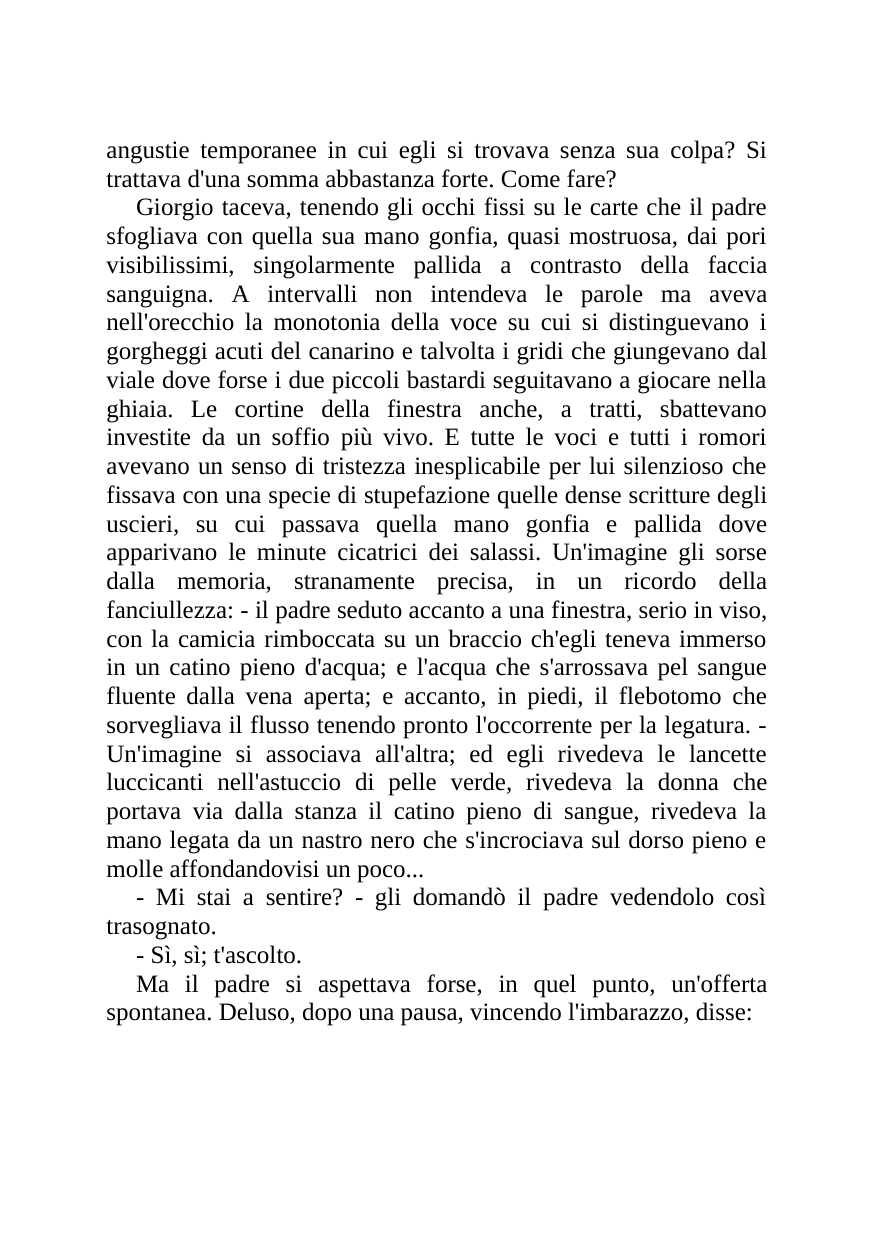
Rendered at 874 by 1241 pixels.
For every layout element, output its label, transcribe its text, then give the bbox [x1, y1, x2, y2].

text - Sì, sì; t'ascolto. [106, 940, 768, 969]
text Giorgio taceva, tenendo gli occhi fissi su le carte che il padre sfogliava con quella sua mano gonfia, quasi mostruosa, dai pori visibilissimi, singolarmente pallida a contrasto della faccia sanguigna. A intervalli non intendeva le parole ma aveva nell'orecchio la monotonia della voce su cui si distinguevano i gorgheggi acuti del canarino e talvolta i gridi che giungevano dal viale dove forse i due piccoli bastardi seguitavano a giocare nella ghiaia. Le cortine della finestra anche, a tratti, sbattevano investite da un soffio più vivo. E tutte le voci e tutti i romori avevano un senso di tristezza inesplicabile per lui silenzioso che fissava con una specie di stupefazione quelle dense scritture degli uscieri, su cui passava quella mano gonfia e pallida dove apparivano le minute cicatrici dei salassi. Un'imagine gli sorse dalla memoria, stranamente precisa, in un ricordo della fanciullezza: - il padre seduto accanto a una finestra, serio in viso, con la camicia rimboccata su un braccio ch'egli teneva immerso in un catino pieno d'acqua; e l'acqua che s'arrossava pel sangue fluente dalla vena aperta; e accanto, in piedi, il flebotomo che sorvegliava il flusso tenendo pronto l'occorrente per la legatura. - Un'imagine si associava all'altra; ed egli rivedeva le lancette luccicanti nell'astuccio di pelle verde, rivedeva la donna che portava via dalla stanza il catino pieno di sangue, rivedeva la mano legata da un nastro nero che s'incrociava sul dorso pieno e molle affondandovisi un poco... [106, 192, 768, 882]
text angustie temporanee in cui egli si trovava senza sua colpa? Si trattava d'una somma abbastanza forte. Come fare? [106, 135, 768, 192]
text - Mi stai a sentire? - gli domandò il padre vedendolo così trasognato. [106, 882, 768, 940]
text Ma il padre si aspettava forse, in quel punto, un'offerta spontanea. Deluso, dopo una pausa, vincendo l'imbarazzo, disse: [106, 969, 768, 1026]
